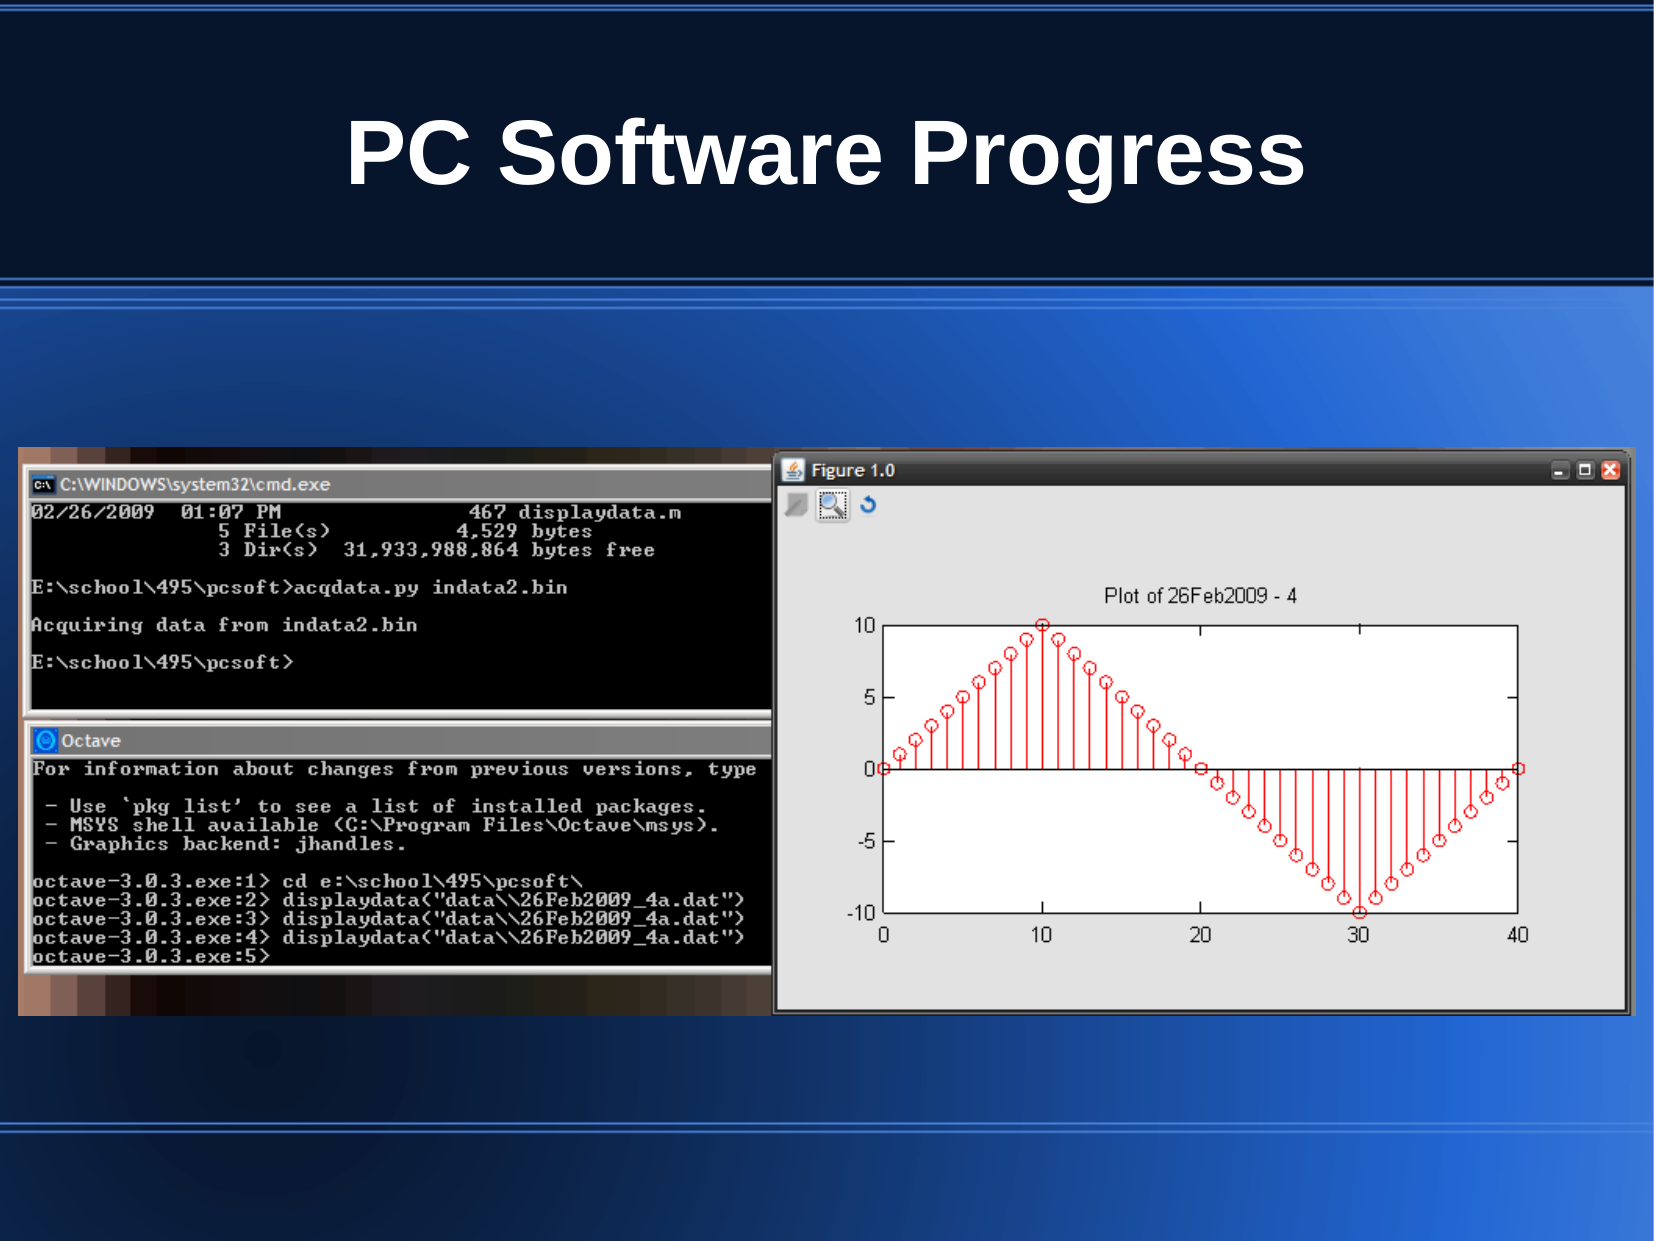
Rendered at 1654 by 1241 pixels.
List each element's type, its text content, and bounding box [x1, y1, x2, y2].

title PC Software Progress [82, 49, 1571, 257]
picture [0, 0, 1654, 1241]
